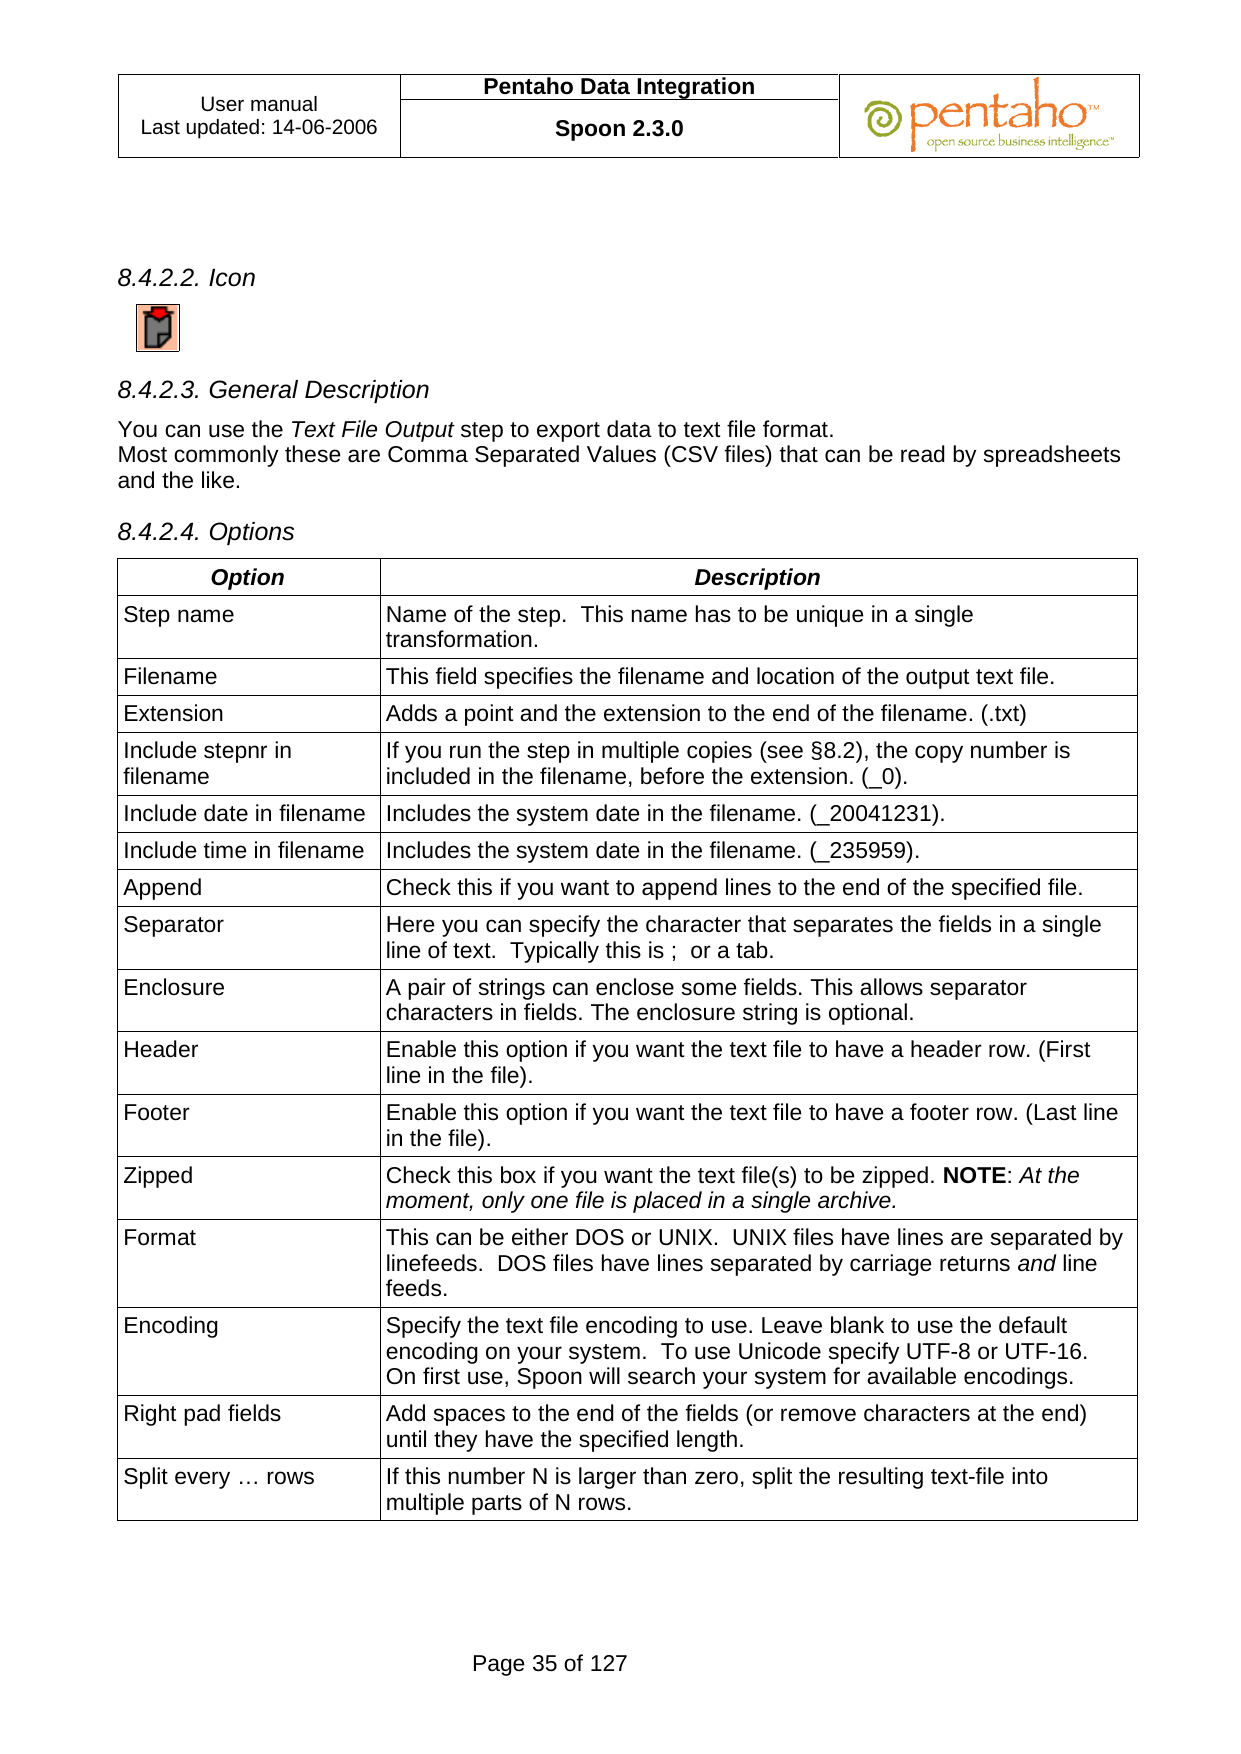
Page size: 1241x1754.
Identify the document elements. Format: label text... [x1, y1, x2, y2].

table_cell Encoding [118, 1308, 380, 1395]
table_cell Enable this option if you want the text file to have a footer row. (Last line in the file). [381, 1095, 1137, 1156]
table_cell Includes the system date in the filename. (_235959). [381, 833, 1137, 869]
table_cell If you run the step in multiple copies (see §8.2), the copy number is included in the filename, before the extension. (_0). [381, 733, 1137, 795]
subtitle Icon [117, 263, 1137, 291]
table_cell Specify the text file encoding to use. Leave blank to use the default encoding on your system. To use Unicode specify UTF-8 or UTF-16. On first use, Spoon will search your system for available encodings. [381, 1308, 1137, 1395]
table_cell Adds a point and the extension to the end of the filename. (.txt) [381, 696, 1137, 732]
table_cell Format [118, 1220, 380, 1307]
table_cell Filename [118, 659, 380, 695]
table_cell Name of the step. This name has to be unique in a single transformation. [381, 596, 1137, 658]
table_cell Split every … rows [118, 1459, 380, 1520]
table_cell Includes the system date in the filename. (_20041231). [381, 796, 1137, 832]
table_cell This can be either DOS or UNIX. UNIX files have lines are separated by linefeeds. DOS files have lines separated by carriage returns and line feeds. [381, 1220, 1137, 1307]
subtitle General Description [117, 376, 1137, 404]
table_cell Add spaces to the end of the fields (or remove characters at the end) until they have the specified length. [381, 1396, 1137, 1458]
table_header Description [381, 559, 1137, 595]
subtitle Options [117, 518, 1137, 546]
table_cell Check this if you want to append lines to the end of the specified file. [381, 870, 1137, 906]
table_cell Include stepnr in filename [118, 733, 380, 795]
text You can use the Text File Output step to export data to text file format. [117, 416, 1137, 442]
table_cell Enclosure [118, 970, 380, 1031]
table_cell Extension [118, 696, 380, 732]
table_cell Right pad fields [118, 1396, 380, 1458]
text Most commonly these are Comma Separated Values (CSV files) that can be read by spreadsheets and the like. [117, 442, 1137, 493]
table_cell Header [118, 1032, 380, 1094]
table_cell Zipped [118, 1157, 380, 1219]
table_cell Step name [118, 596, 380, 658]
table_cell Enable this option if you want the text file to have a header row. (First line in the file). [381, 1032, 1137, 1094]
table_cell Append [118, 870, 380, 906]
table_cell Include date in filename [118, 796, 380, 832]
table_header Option [118, 559, 380, 595]
table_cell If this number N is larger than zero, split the resulting text-file into multiple parts of N rows. [381, 1459, 1137, 1520]
table_cell Footer [118, 1095, 380, 1156]
table_cell Include time in filename [118, 833, 380, 869]
table_cell Separator [118, 907, 380, 969]
table_cell A pair of strings can enclose some fields. This allows separator characters in fields. The enclosure string is optional. [381, 970, 1137, 1031]
table_cell This field specifies the filename and location of the output text file. [381, 659, 1137, 695]
table_cell Here you can specify the character that separates the fields in a single line of text. Typically this is ; or a tab. [381, 907, 1137, 969]
table_cell Check this box if you want the text file(s) to be zipped. NOTE: At the moment, only one file is placed in a single archive. [381, 1157, 1137, 1219]
